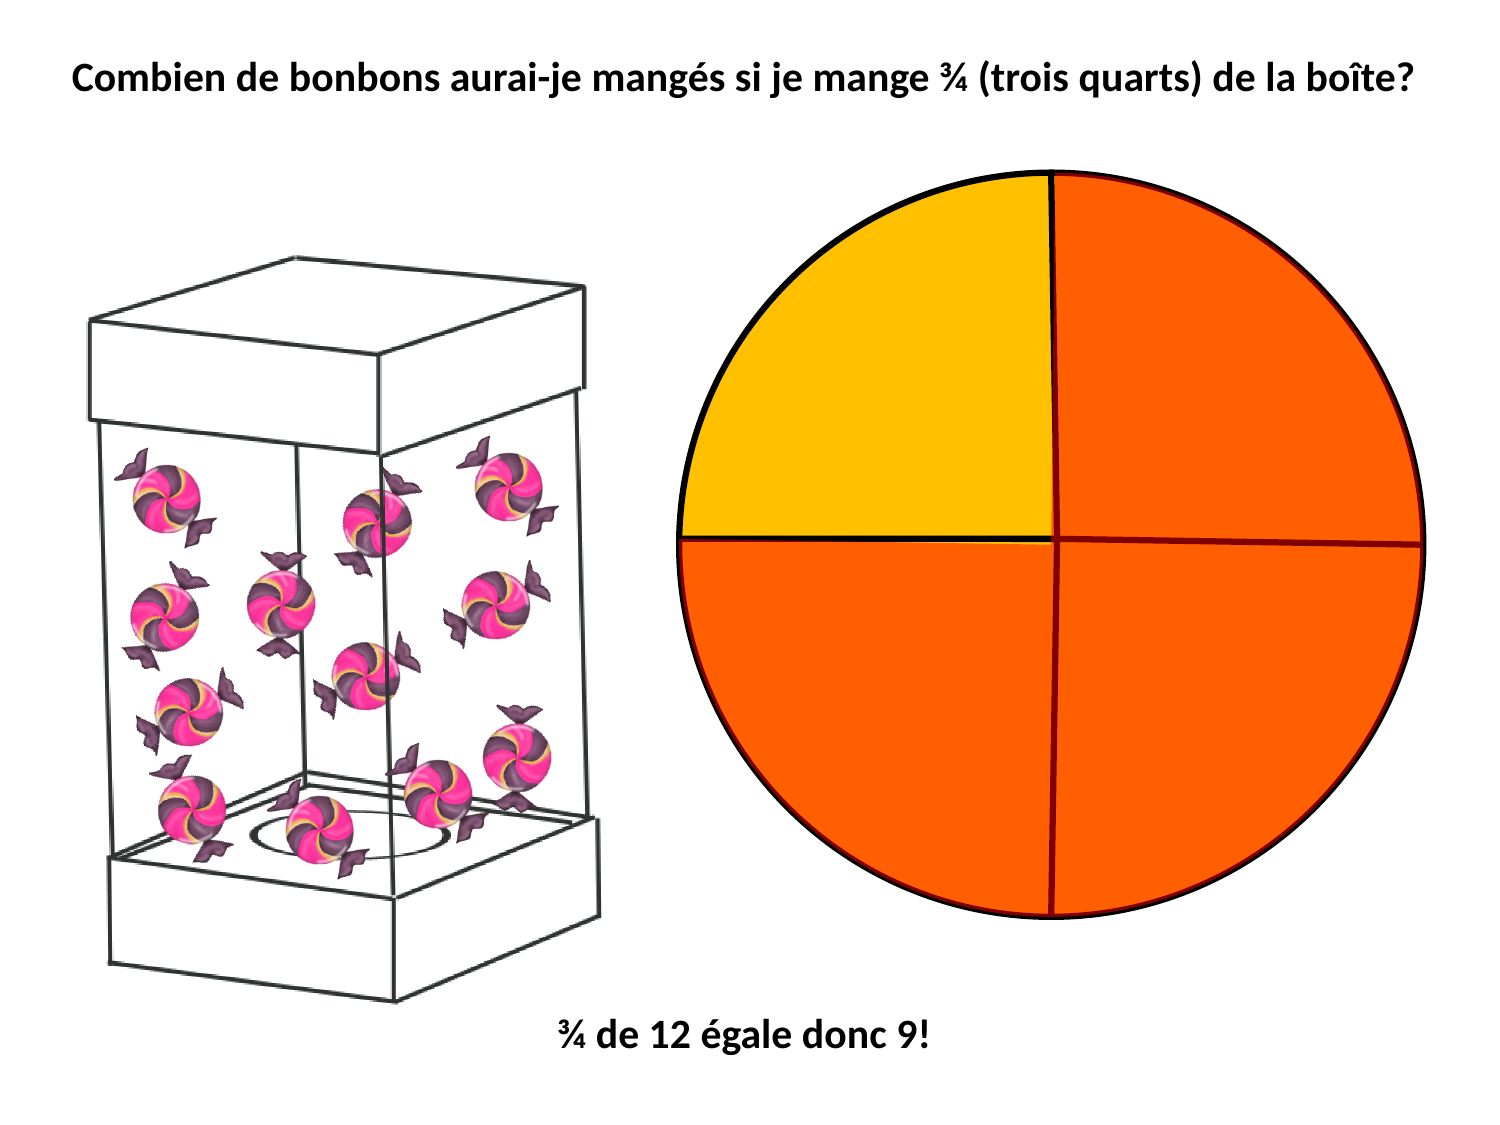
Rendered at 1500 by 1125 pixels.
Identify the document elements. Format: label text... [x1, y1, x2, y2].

text_box Combien de bonbons aurai-je mangés si je mange ¾ (trois quarts) de la boîte? [29, 42, 1459, 108]
picture [0, 184, 860, 1125]
text_box [679, 172, 1424, 917]
text_box ¾ de 12 égale donc 9! [29, 999, 1459, 1065]
